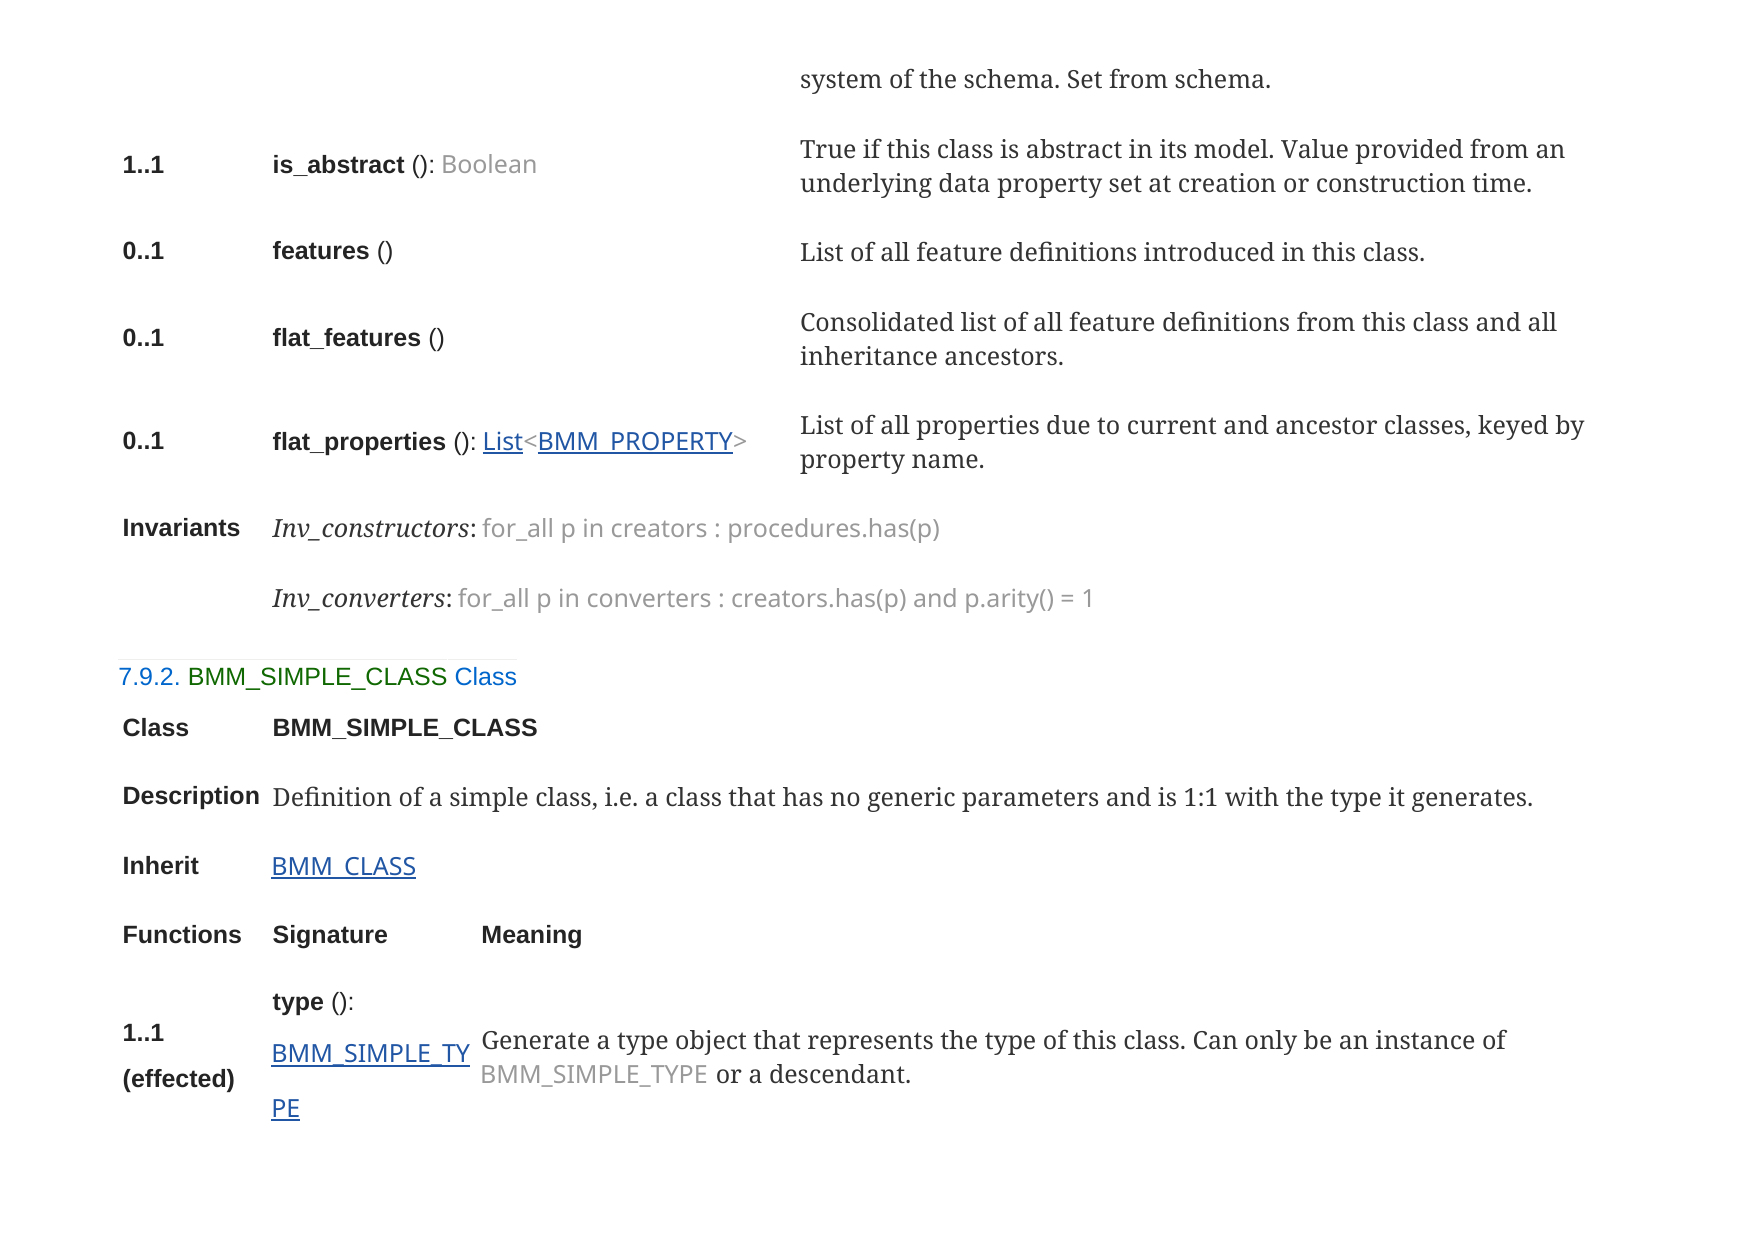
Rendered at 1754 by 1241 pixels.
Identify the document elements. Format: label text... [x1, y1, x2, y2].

table_cell Description [118, 776, 268, 846]
table_cell Meaning [477, 918, 1668, 984]
table_cell Functions [118, 918, 268, 984]
table_cell True if this class is designated a primitive type within the overall type system of the schema. Set from schema. [796, 59, 1668, 128]
table_cell BMM_CLASS [268, 846, 1668, 917]
table_cell Consolidated list of all feature definitions from this class and all inheritance ancestors. [796, 301, 1668, 405]
table_cell type (): BMM_SIMPLE_TYPE [268, 984, 477, 1159]
table_cell is_primitive (): Boolean [268, 59, 796, 128]
table_header BMM_SIMPLE_CLASS [268, 710, 1668, 776]
table_cell Generate a type object that represents the type of this class. Can only be an instance of BMM_SIMPLE_TYPE or a descendant. [477, 984, 1668, 1159]
table_cell is_abstract (): Boolean [268, 129, 796, 232]
table_cell Invariants [118, 508, 268, 577]
table_cell 1..1 [118, 59, 268, 128]
subtitle 7.9.2. BMM_SIMPLE_CLASS Class [118, 659, 1695, 691]
table_cell features () [268, 232, 796, 301]
table_cell Definition of a simple class, i.e. a class that has no generic parameters and is 1:1 with the type it generates. [268, 776, 1668, 846]
table_cell Signature [268, 918, 477, 984]
table_cell [118, 578, 268, 647]
table_cell flat_features () [268, 301, 796, 405]
table_cell Inv_converters: for_all p in converters : creators.has(p) and p.arity() = 1 [268, 578, 1668, 647]
table_cell Inherit [118, 846, 268, 917]
table_cell 0..1 [118, 232, 268, 301]
table_cell True if this class is abstract in its model. Value provided from an underlying data property set at creation or construction time. [796, 129, 1668, 232]
table_cell List of all feature definitions introduced in this class. [796, 232, 1668, 301]
table_cell List of all properties due to current and ancestor classes, keyed by property name. [796, 405, 1668, 508]
table_cell 1..1 [118, 129, 268, 232]
table_cell flat_properties (): List<BMM_PROPERTY> [268, 405, 796, 508]
table_header Class [118, 710, 268, 776]
table_cell 0..1 [118, 405, 268, 508]
table_cell Inv_constructors: for_all p in creators : procedures.has(p) [268, 508, 1668, 577]
table_cell 1..1 (effected) [118, 984, 268, 1159]
table_cell 0..1 [118, 301, 268, 405]
